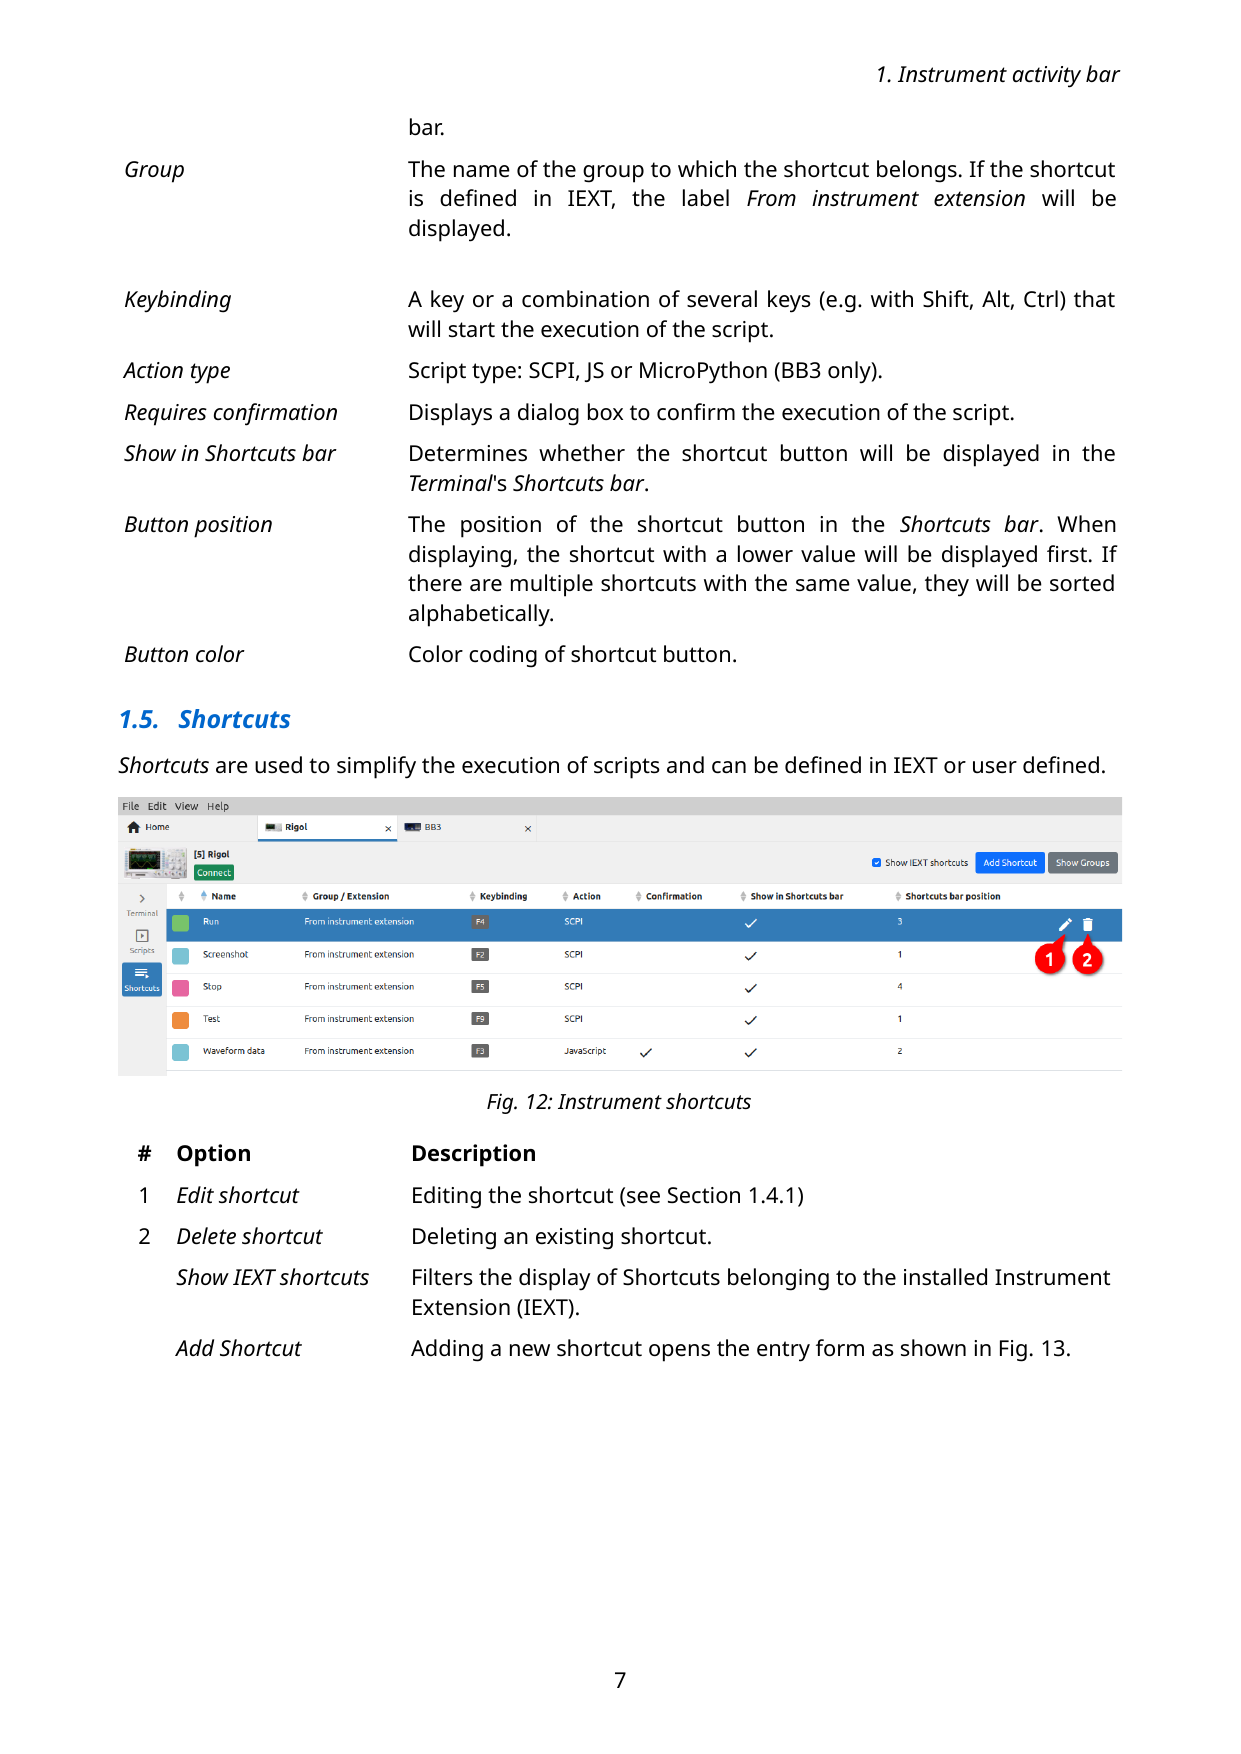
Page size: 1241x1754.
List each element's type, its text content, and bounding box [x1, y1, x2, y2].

table_cell Deleting an existing shortcut. [405, 1215, 1123, 1256]
table_cell Show IEXT shortcuts [171, 1256, 405, 1327]
table_cell Adding a new shortcut opens the entry form as shown in Fig. 13. [405, 1328, 1123, 1369]
table_cell Filters the display of Shortcuts belonging to the installed Instrument Extension (IEXT). [405, 1256, 1123, 1327]
table_cell A key or a combination of several keys (e.g. with Shift, Alt, Ctrl) that will start the execution of the script. [402, 279, 1123, 349]
text Fig. 12: Instrument shortcuts [118, 1076, 1122, 1116]
table_cell The name of the group to which the shortcut belongs. If the shortcut is defined in IEXT, the label From instrument extension will be displayed. [402, 148, 1123, 278]
table_cell Action type [118, 350, 402, 391]
text Shortcuts are used to simplify the execution of scripts and can be defined in IEXT or user defined. [118, 750, 1122, 780]
table_cell Keybinding [118, 279, 402, 349]
table_cell Displays a dialog box to confirm the execution of the script. [402, 391, 1123, 432]
table_cell Group [118, 148, 402, 278]
table_cell [118, 1328, 171, 1369]
table_cell 2 [118, 1215, 171, 1256]
table_cell Edit shortcut [171, 1174, 405, 1215]
table_cell Color coding of shortcut button. [402, 634, 1123, 675]
table_cell [118, 107, 402, 148]
table_cell [118, 1256, 171, 1327]
table_cell The position of the shortcut button in the Shortcuts bar. When displaying, the shortcut with a lower value will be displayed first. If there are multiple shortcuts with the same value, they will be sorted alphabetically. [402, 503, 1123, 634]
table_cell Delete shortcut [171, 1215, 405, 1256]
table_header # [118, 1133, 171, 1174]
table_cell Button color [118, 634, 402, 675]
picture [118, 797, 1123, 1076]
table_cell 1 [118, 1174, 171, 1215]
table_cell Editing the shortcut (see Section 1.4.1.) [405, 1174, 1123, 1215]
table_header Option [171, 1133, 405, 1174]
subtitle Shortcuts [118, 701, 1122, 736]
table_cell Add Shortcut [171, 1328, 405, 1369]
table_cell Script type: SCPI, JS or MicroPython (BB3 only). [402, 350, 1123, 391]
table_cell Determines whether the shortcut button will be displayed in the Terminal's Shortcuts bar. [402, 432, 1123, 503]
table_cell Show in Shortcuts bar [118, 432, 402, 503]
table_cell bar. [402, 107, 1123, 148]
table_header Description [405, 1133, 1123, 1174]
table_cell Button position [118, 503, 402, 634]
table_cell Requires confirmation [118, 391, 402, 432]
